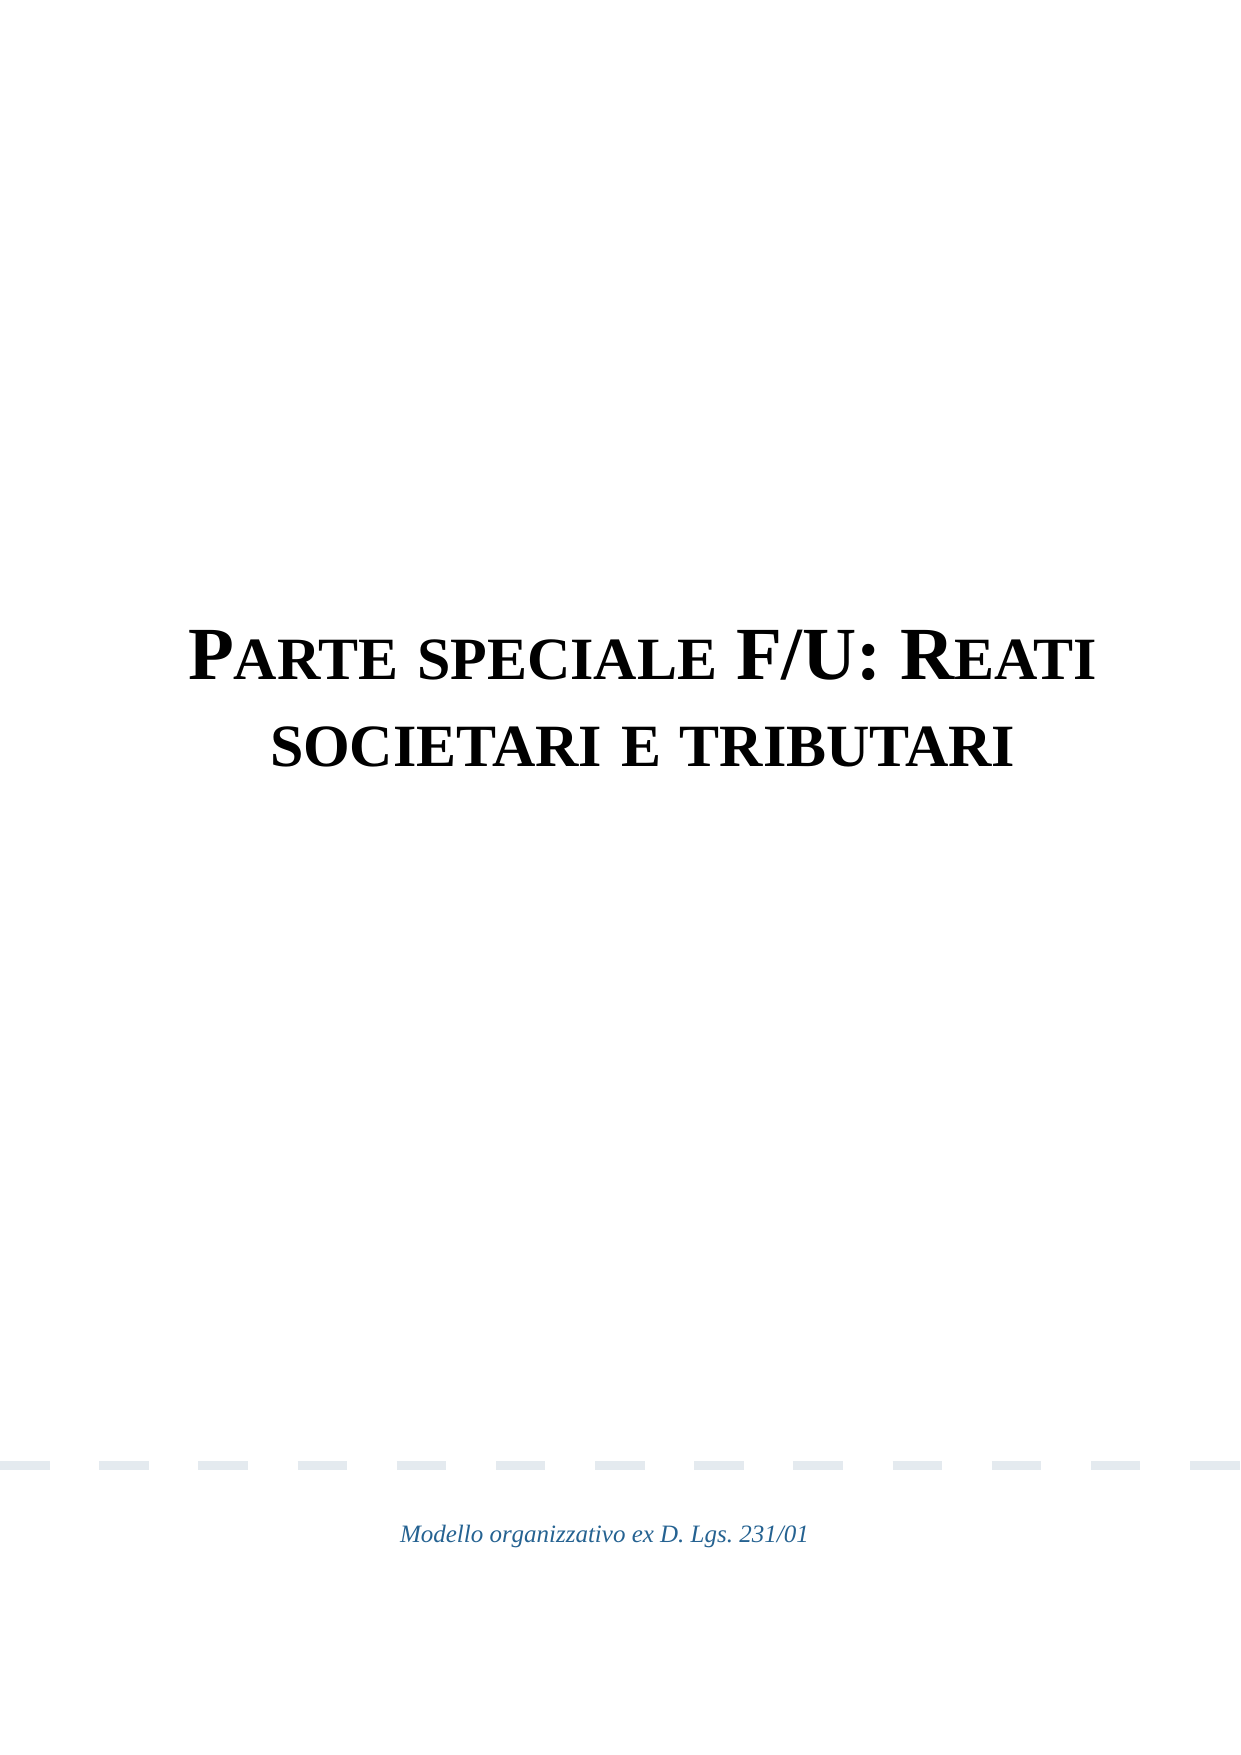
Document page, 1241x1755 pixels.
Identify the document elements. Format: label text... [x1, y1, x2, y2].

text Parte speciale F/U: Reati societari e tributari [177, 610, 1107, 782]
